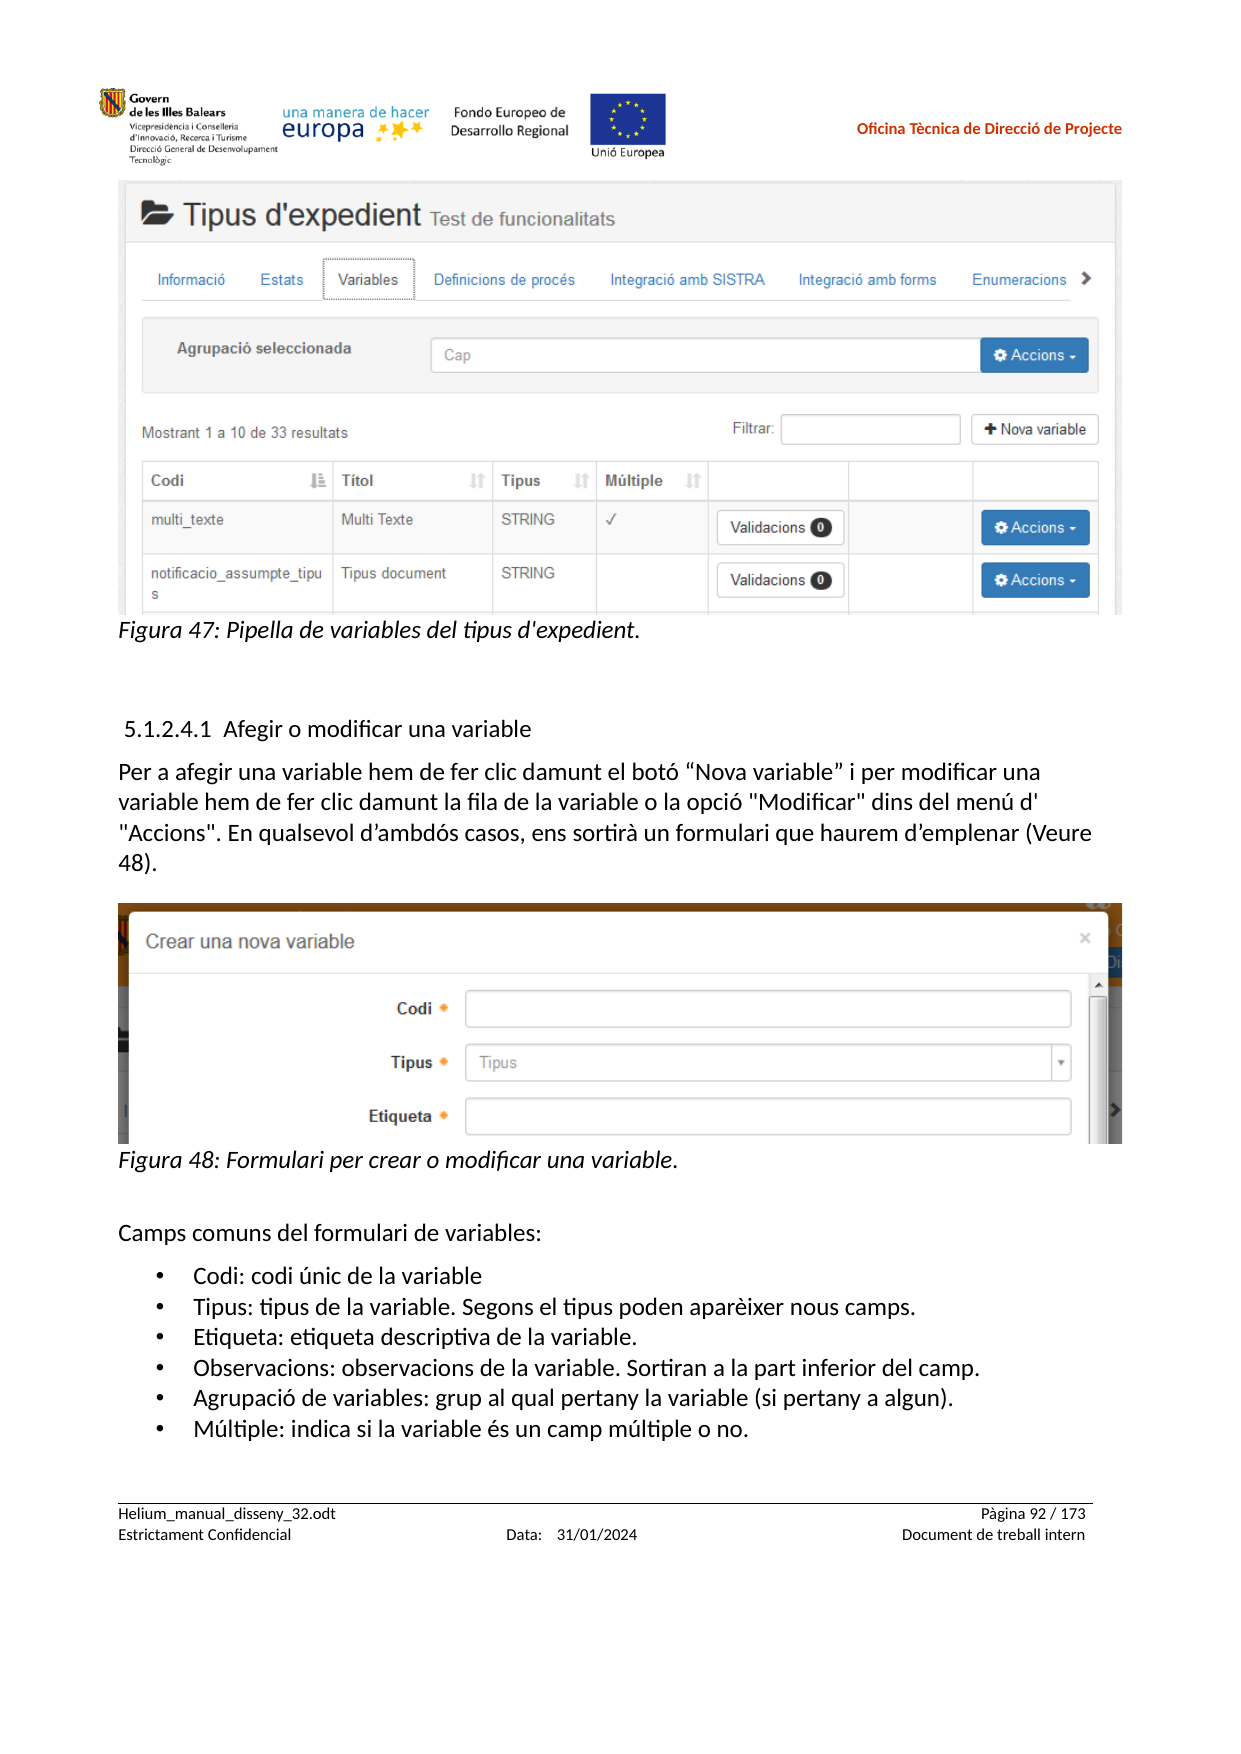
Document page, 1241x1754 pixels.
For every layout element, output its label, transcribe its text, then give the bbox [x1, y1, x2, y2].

picture [99, 87, 668, 166]
list Etiqueta: etiqueta descriptiva de la variable. [156, 1322, 1122, 1352]
text Figura 48: Formulari per crear o modificar una variable. [118, 1144, 1122, 1174]
picture [118, 180, 1123, 615]
list Codi: codi únic de la variable [156, 1261, 1122, 1291]
list Agrupació de variables: grup al qual pertany la variable (si pertany a algun). [156, 1383, 1122, 1413]
list Múltiple: indica si la variable és un camp múltiple o no. [156, 1413, 1122, 1444]
text Figura 47: Pipella de variables del tipus d'expedient. [118, 615, 1122, 645]
picture [118, 903, 1123, 1144]
list Tipus: tipus de la variable. Segons el tipus poden aparèixer nous camps. [156, 1291, 1122, 1322]
subtitle Afegir o modificar una variable [118, 713, 1122, 743]
text Camps comuns del formulari de variables: [118, 1217, 1122, 1248]
text Per a afegir una variable hem de fer clic damunt el botó “Nova variable” i per modificar una variable hem de fer clic damunt la fila de la variable o la opció "Modificar" dins del menú d' "Accions". En qualsevol d’ambdós casos, ens sortirà un formulari que haurem d’emplenar (Veure 48). [118, 756, 1122, 878]
list Observacions: observacions de la variable. Sortiran a la part inferior del camp. [156, 1352, 1122, 1383]
